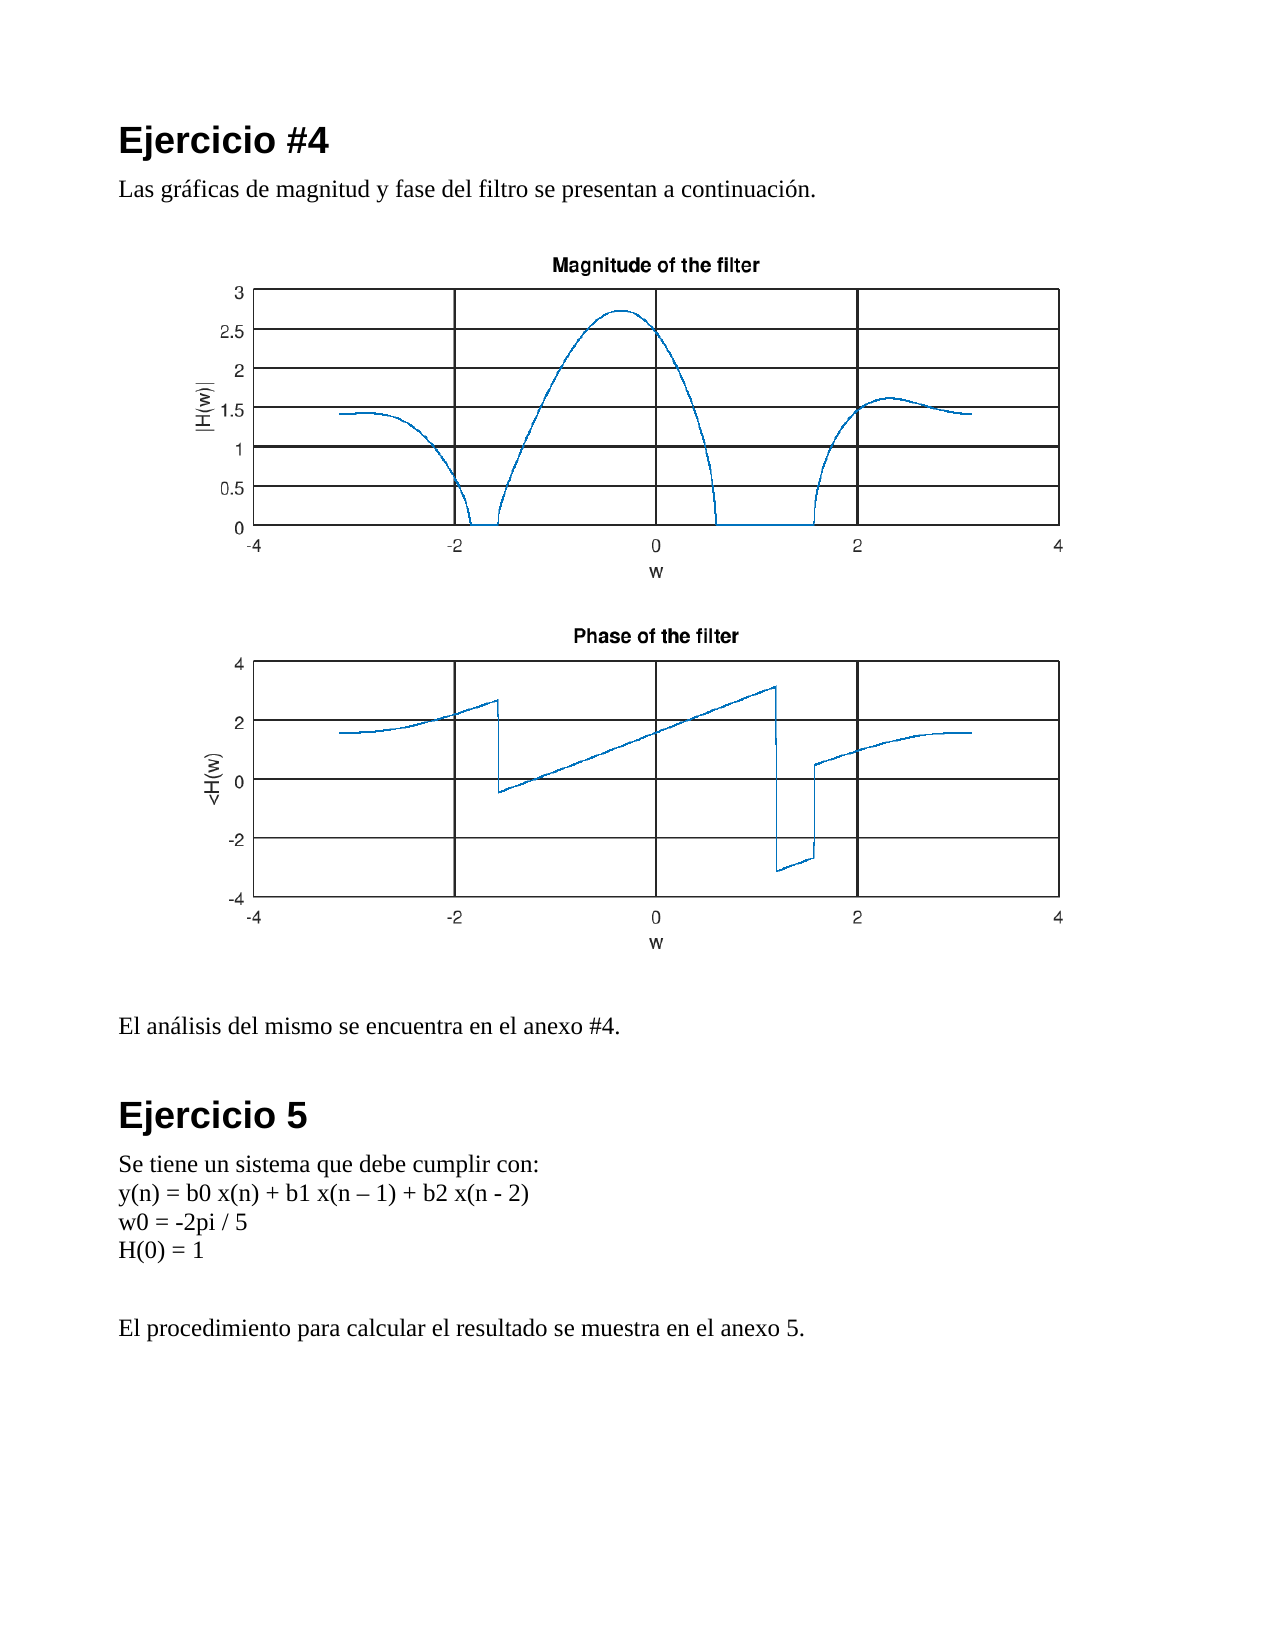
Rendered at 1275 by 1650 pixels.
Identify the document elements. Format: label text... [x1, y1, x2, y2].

text El análisis del mismo se encuentra en el anexo #4. [118, 1011, 1157, 1039]
text y(n) = b0 x(n) + b1 x(n – 1) + b2 x(n - 2) [118, 1178, 1157, 1207]
text w0 = -2pi / 5 [118, 1207, 1157, 1236]
text El procedimiento para calcular el resultado se muestra en el anexo 5. [118, 1313, 1157, 1342]
text Las gráficas de magnitud y fase del filtro se presentan a continuación. [118, 174, 1157, 203]
text Se tiene un sistema que debe cumplir con: [118, 1149, 1157, 1178]
text H(0) = 1 [118, 1236, 1157, 1264]
subtitle Ejercicio 5 [118, 1093, 1157, 1137]
subtitle Ejercicio #4 [118, 118, 1157, 162]
picture [118, 203, 1157, 982]
